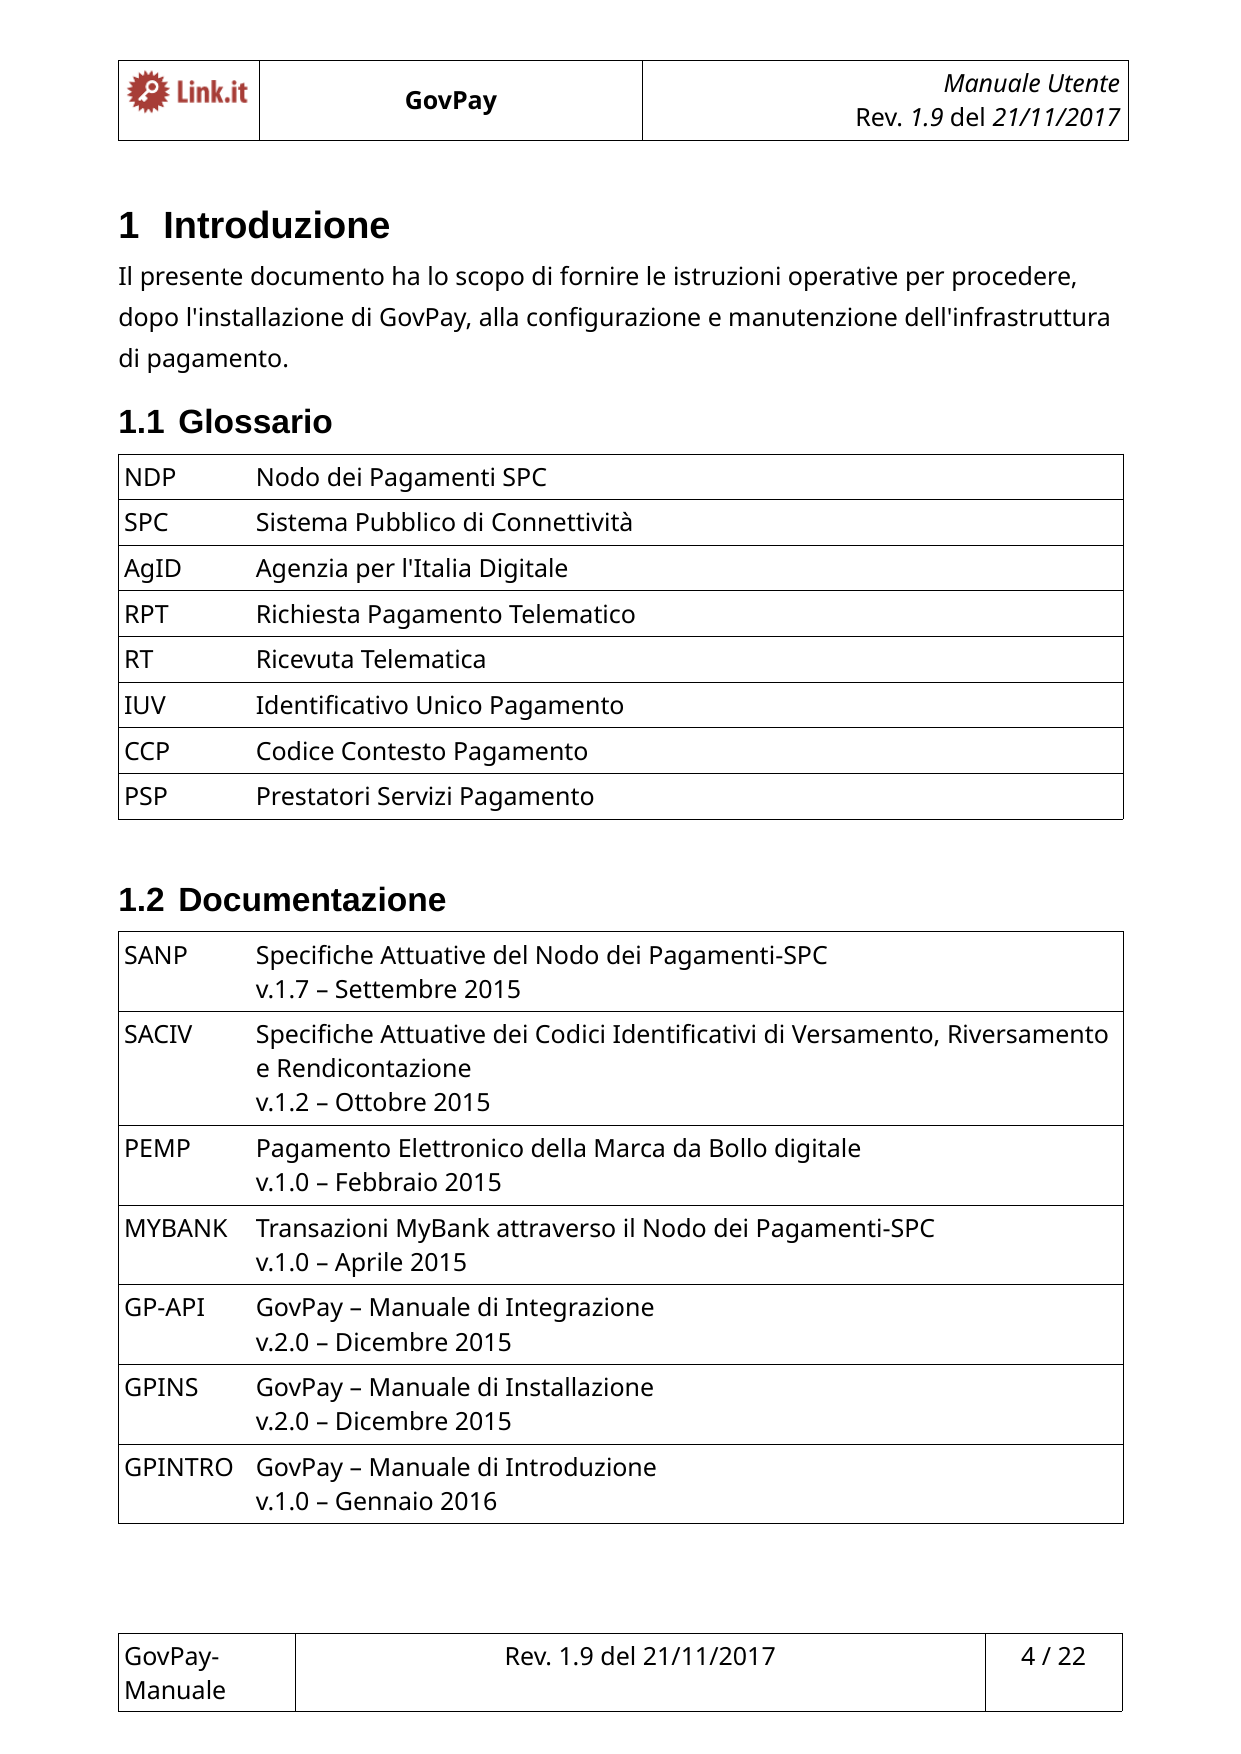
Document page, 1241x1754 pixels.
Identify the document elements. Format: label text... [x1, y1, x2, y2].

subtitle Glossario [118, 402, 1122, 441]
table_cell CCP [119, 728, 250, 773]
table_cell GP-API [119, 1285, 250, 1364]
table_cell Ricevuta Telematica [250, 637, 1123, 682]
table_header Nodo dei Pagamenti SPC [250, 455, 1123, 499]
table_cell MYBANK [119, 1206, 250, 1284]
table_cell Sistema Pubblico di Connettività [250, 500, 1123, 545]
table_cell Transazioni MyBank attraverso il Nodo dei Pagamenti-SPC v.1.0 – Aprile 2015 [250, 1206, 1123, 1284]
table_cell Specifiche Attuative dei Codici Identificativi di Versamento, Riversamento e Rendicontazione v.1.2 – Ottobre 2015 [250, 1012, 1123, 1125]
table_cell Agenzia per l'Italia Digitale [250, 546, 1123, 590]
table_cell IUV [119, 683, 250, 727]
subtitle Documentazione [118, 880, 1122, 919]
text Il presente documento ha lo scopo di fornire le istruzioni operative per procedere, dopo l'installazione di GovPay, alla configurazione e manutenzione dell'infrastruttura di pagamento. [118, 259, 1122, 375]
table_cell PEMP [119, 1126, 250, 1204]
table_cell GPINS [119, 1365, 250, 1444]
table_cell SPC [119, 500, 250, 545]
table_cell GovPay – Manuale di Introduzione v.1.0 – Gennaio 2016 [250, 1445, 1123, 1523]
table_header NDP [119, 455, 250, 499]
picture [123, 65, 254, 119]
table_cell Richiesta Pagamento Telematico [250, 591, 1123, 636]
table_header Specifiche Attuative del Nodo dei Pagamenti-SPC v.1.7 – Settembre 2015 [250, 932, 1123, 1011]
table_cell PSP [119, 774, 250, 818]
table_cell SACIV [119, 1012, 250, 1125]
table_cell RPT [119, 591, 250, 636]
table_header SANP [119, 932, 250, 1011]
table_cell RT [119, 637, 250, 682]
table_cell AgID [119, 546, 250, 590]
table_cell GovPay – Manuale di Integrazione v.2.0 – Dicembre 2015 [250, 1285, 1123, 1364]
table_cell GPINTRO [119, 1445, 250, 1523]
table_cell Codice Contesto Pagamento [250, 728, 1123, 773]
table_cell GovPay – Manuale di Installazione v.2.0 – Dicembre 2015 [250, 1365, 1123, 1444]
table_cell Prestatori Servizi Pagamento [250, 774, 1123, 818]
table_cell Identificativo Unico Pagamento [250, 683, 1123, 727]
table_cell Pagamento Elettronico della Marca da Bollo digitale v.1.0 – Febbraio 2015 [250, 1126, 1123, 1204]
subtitle Introduzione [118, 203, 1122, 247]
